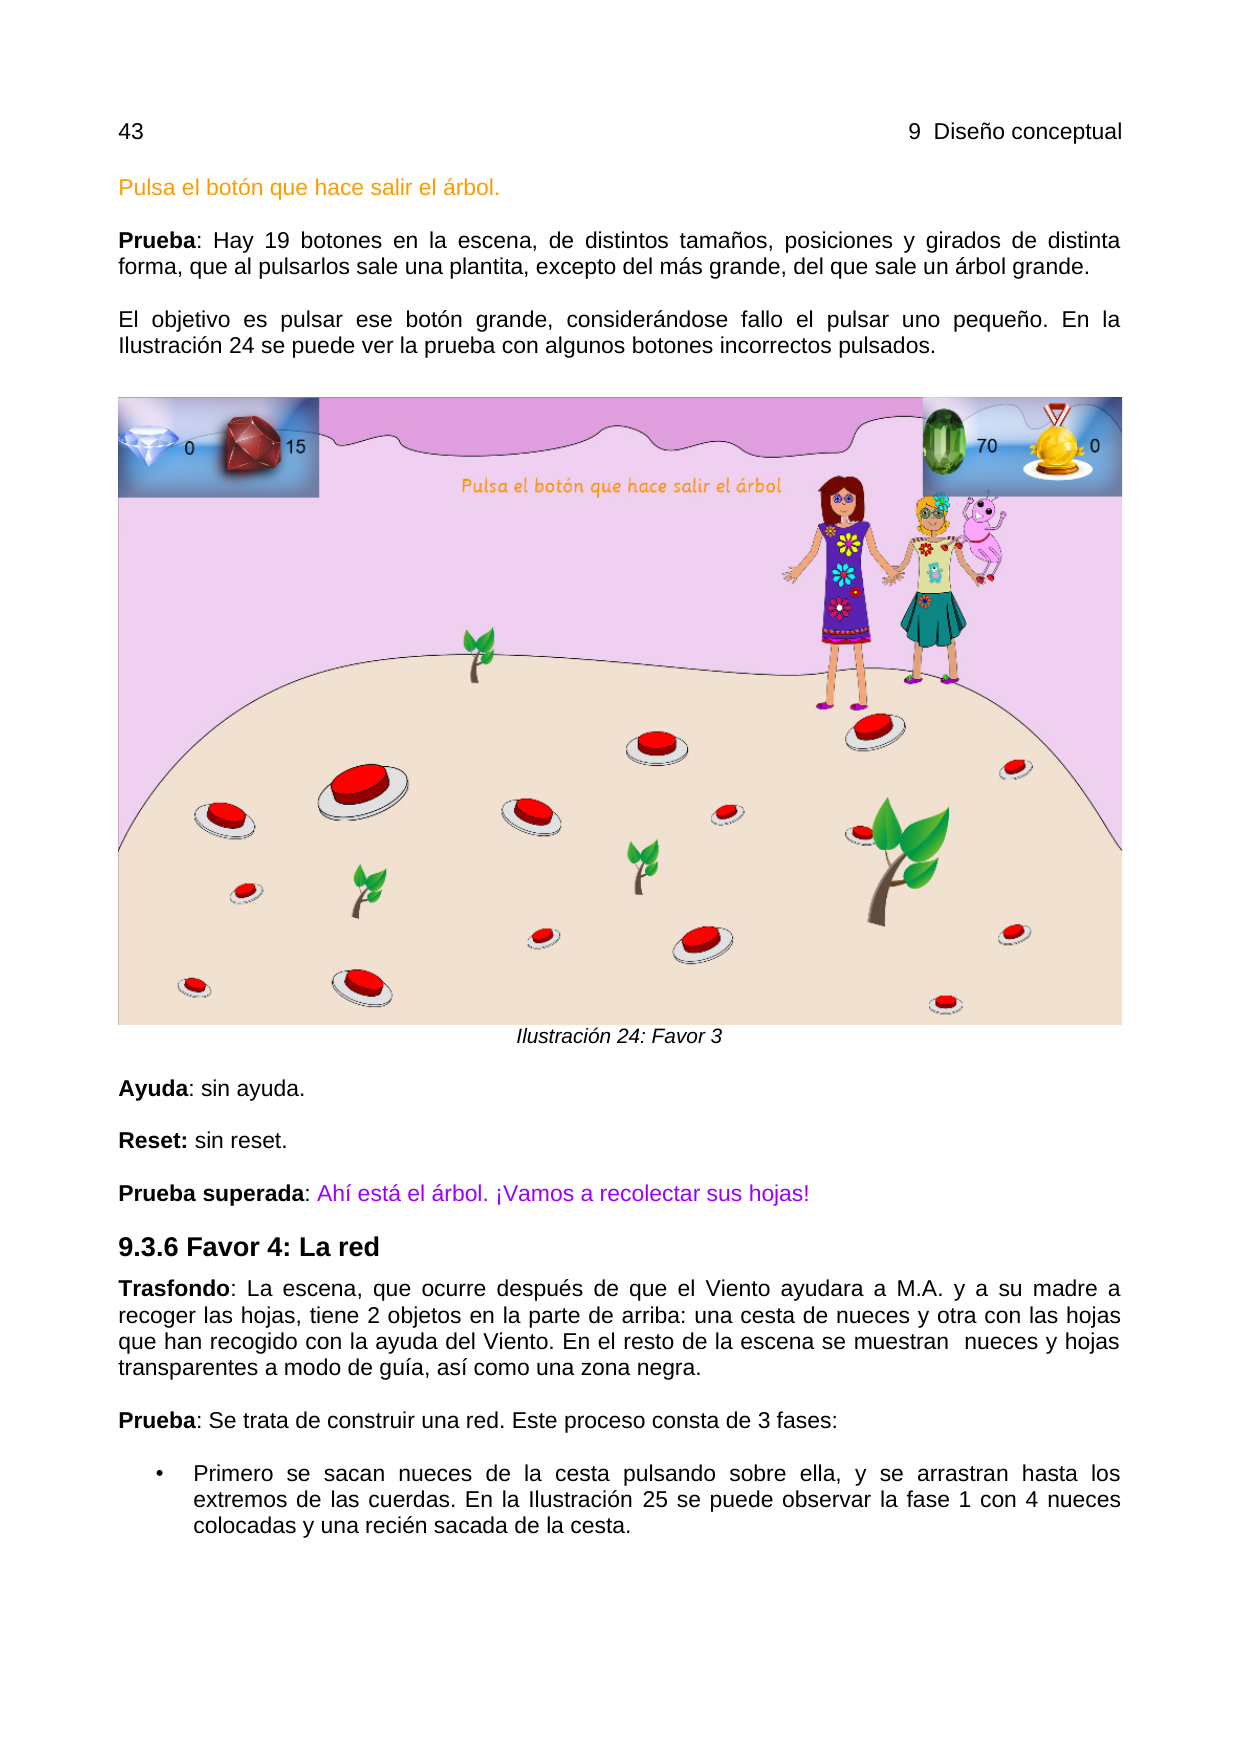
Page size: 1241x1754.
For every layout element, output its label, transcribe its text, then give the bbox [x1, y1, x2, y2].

text Prueba superada: Ahí está el árbol. ¡Vamos a recolectar sus hojas! [118, 1180, 1122, 1206]
text Trasfondo: La escena, que ocurre después de que el Viento ayudara a M.A. y a su madre a recoger las hojas, tiene 2 objetos en la parte de arriba: una cesta de nueces y otra con las hojas que han recogido con la ayuda del Viento. En el resto de la escena se muestran nueces y hojas transparentes a modo de guía, así como una zona negra. [118, 1275, 1122, 1381]
text Prueba: Se trata de construir una red. Este proceso consta de 3 fases: [118, 1407, 1122, 1433]
subtitle Favor 4: La red [118, 1231, 1122, 1263]
text El objetivo es pulsar ese botón grande, considerándose fallo el pulsar uno pequeño. En la Ilustración 24 se puede ver la prueba con algunos botones incorrectos pulsados. [118, 306, 1122, 358]
text Ilustración 24: Favor 3 [118, 1025, 1122, 1048]
list Primero se sacan nueces de la cesta pulsando sobre ella, y se arrastran hasta los extremos de las cuerdas. En la Ilustración 25 se puede observar la fase 1 con 4 nueces colocadas y una recién sacada de la cesta. [156, 1460, 1122, 1539]
text Prueba: Hay 19 botones en la escena, de distintos tamaños, posiciones y girados de distinta forma, que al pulsarlos sale una plantita, excepto del más grande, del que sale un árbol grande. [118, 227, 1122, 279]
picture [118, 397, 1123, 1025]
text Pulsa el botón que hace salir el árbol. [118, 174, 1122, 200]
text Reset: sin reset. [118, 1127, 1122, 1154]
text Ayuda: sin ayuda. [118, 1075, 1122, 1101]
